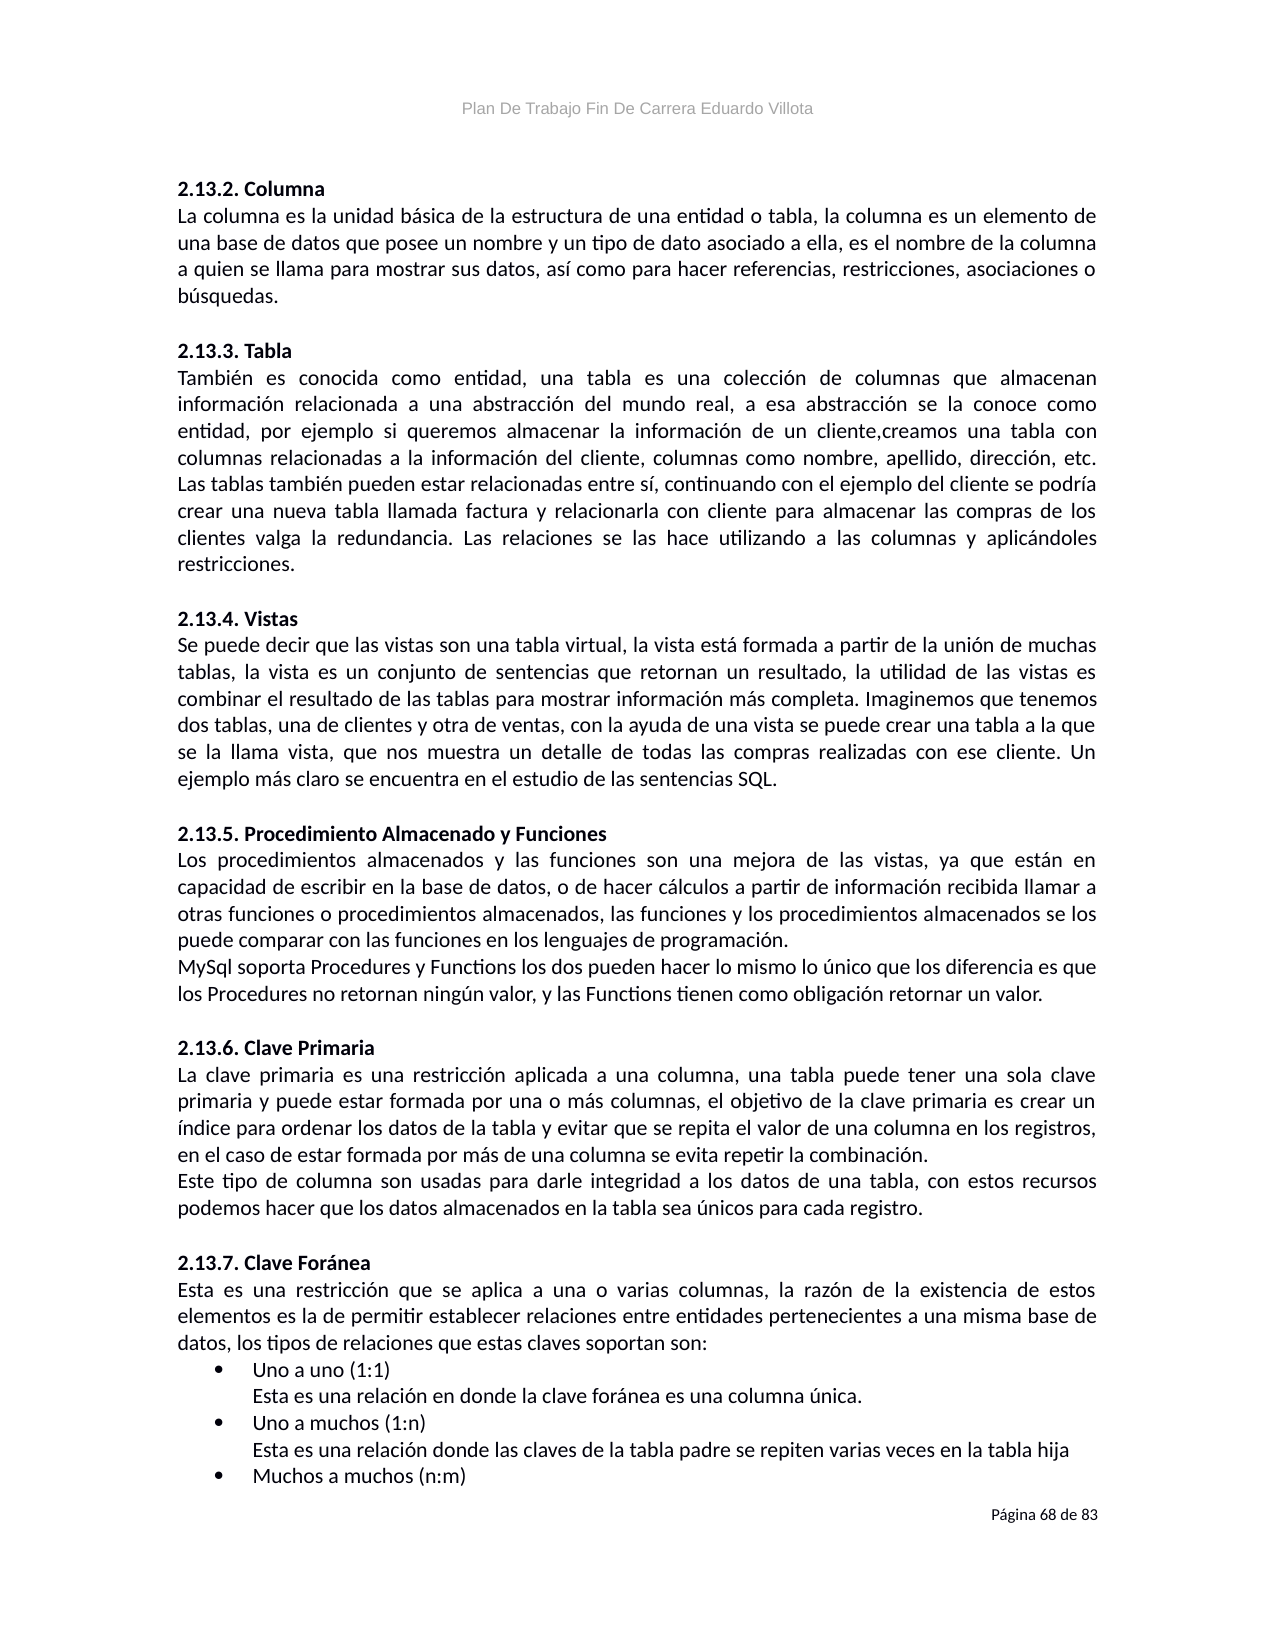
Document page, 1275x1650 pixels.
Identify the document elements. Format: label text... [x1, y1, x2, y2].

list Uno a muchos (1:n) [215, 1409, 1098, 1436]
list Esta es una relación donde las claves de la tabla padre se repiten varias veces en la tabla hija [252, 1436, 1098, 1462]
list Muchos a muchos (n:m) [215, 1462, 1098, 1489]
text 2.13.4. Vistas [177, 605, 1098, 632]
text Se puede decir que las vistas son una tabla virtual, la vista está formada a partir de la unión de muchas tablas, la vista es un conjunto de sentencias que retornan un resultado, la utilidad de las vistas es combinar el resultado de las tablas para mostrar información más completa. Imaginemos que tenemos dos tablas, una de clientes y otra de ventas, con la ayuda de una vista se puede crear una tabla a la que se la llama vista, que nos muestra un detalle de todas las compras realizadas con ese cliente. Un ejemplo más claro se encuentra en el estudio de las sentencias SQL. [177, 632, 1098, 792]
list Uno a uno (1:1) [215, 1356, 1098, 1382]
text 2.13.2. Columna [177, 176, 1098, 202]
text También es conocida como entidad, una tabla es una colección de columnas que almacenan información relacionada a una abstracción del mundo real, a esa abstracción se la conoce como entidad, por ejemplo si queremos almacenar la información de un cliente,creamos una tabla con columnas relacionadas a la información del cliente, columnas como nombre, apellido, dirección, etc. Las tablas también pueden estar relacionadas entre sí, continuando con el ejemplo del cliente se podría crear una nueva tabla llamada factura y relacionarla con cliente para almacenar las compras de los clientes valga la redundancia. Las relaciones se las hace utilizando a las columnas y aplicándoles restricciones. [177, 364, 1098, 577]
text 2.13.3. Tabla [177, 337, 1098, 364]
text 2.13.6. Clave Primaria [177, 1034, 1098, 1061]
text La clave primaria es una restricción aplicada a una columna, una tabla puede tener una sola clave primaria y puede estar formada por una o más columnas, el objetivo de la clave primaria es crear un índice para ordenar los datos de la tabla y evitar que se repita el valor de una columna en los registros, en el caso de estar formada por más de una columna se evita repetir la combinación. [177, 1061, 1098, 1168]
list Esta es una relación en donde la clave foránea es una columna única. [252, 1382, 1098, 1409]
text 2.13.7. Clave Foránea [177, 1249, 1098, 1276]
text La columna es la unidad básica de la estructura de una entidad o tabla, la columna es un elemento de una base de datos que posee un nombre y un tipo de dato asociado a ella, es el nombre de la columna a quien se llama para mostrar sus datos, así como para hacer referencias, restricciones, asociaciones o búsquedas. [177, 202, 1098, 309]
text Los procedimientos almacenados y las funciones son una mejora de las vistas, ya que están en capacidad de escribir en la base de datos, o de hacer cálculos a partir de información recibida llamar a otras funciones o procedimientos almacenados, las funciones y los procedimientos almacenados se los puede comparar con las funciones en los lenguajes de programación. [177, 846, 1098, 953]
text Este tipo de columna son usadas para darle integridad a los datos de una tabla, con estos recursos podemos hacer que los datos almacenados en la tabla sea únicos para cada registro. [177, 1168, 1098, 1221]
text 2.13.5. Procedimiento Almacenado y Funciones [177, 820, 1098, 846]
text MySql soporta Procedures y Functions los dos pueden hacer lo mismo lo único que los diferencia es que los Procedures no retornan ningún valor, y las Functions tienen como obligación retornar un valor. [177, 953, 1098, 1006]
text Esta es una restricción que se aplica a una o varias columnas, la razón de la existencia de estos elementos es la de permitir establecer relaciones entre entidades pertenecientes a una misma base de datos, los tipos de relaciones que estas claves soportan son: [177, 1276, 1098, 1356]
